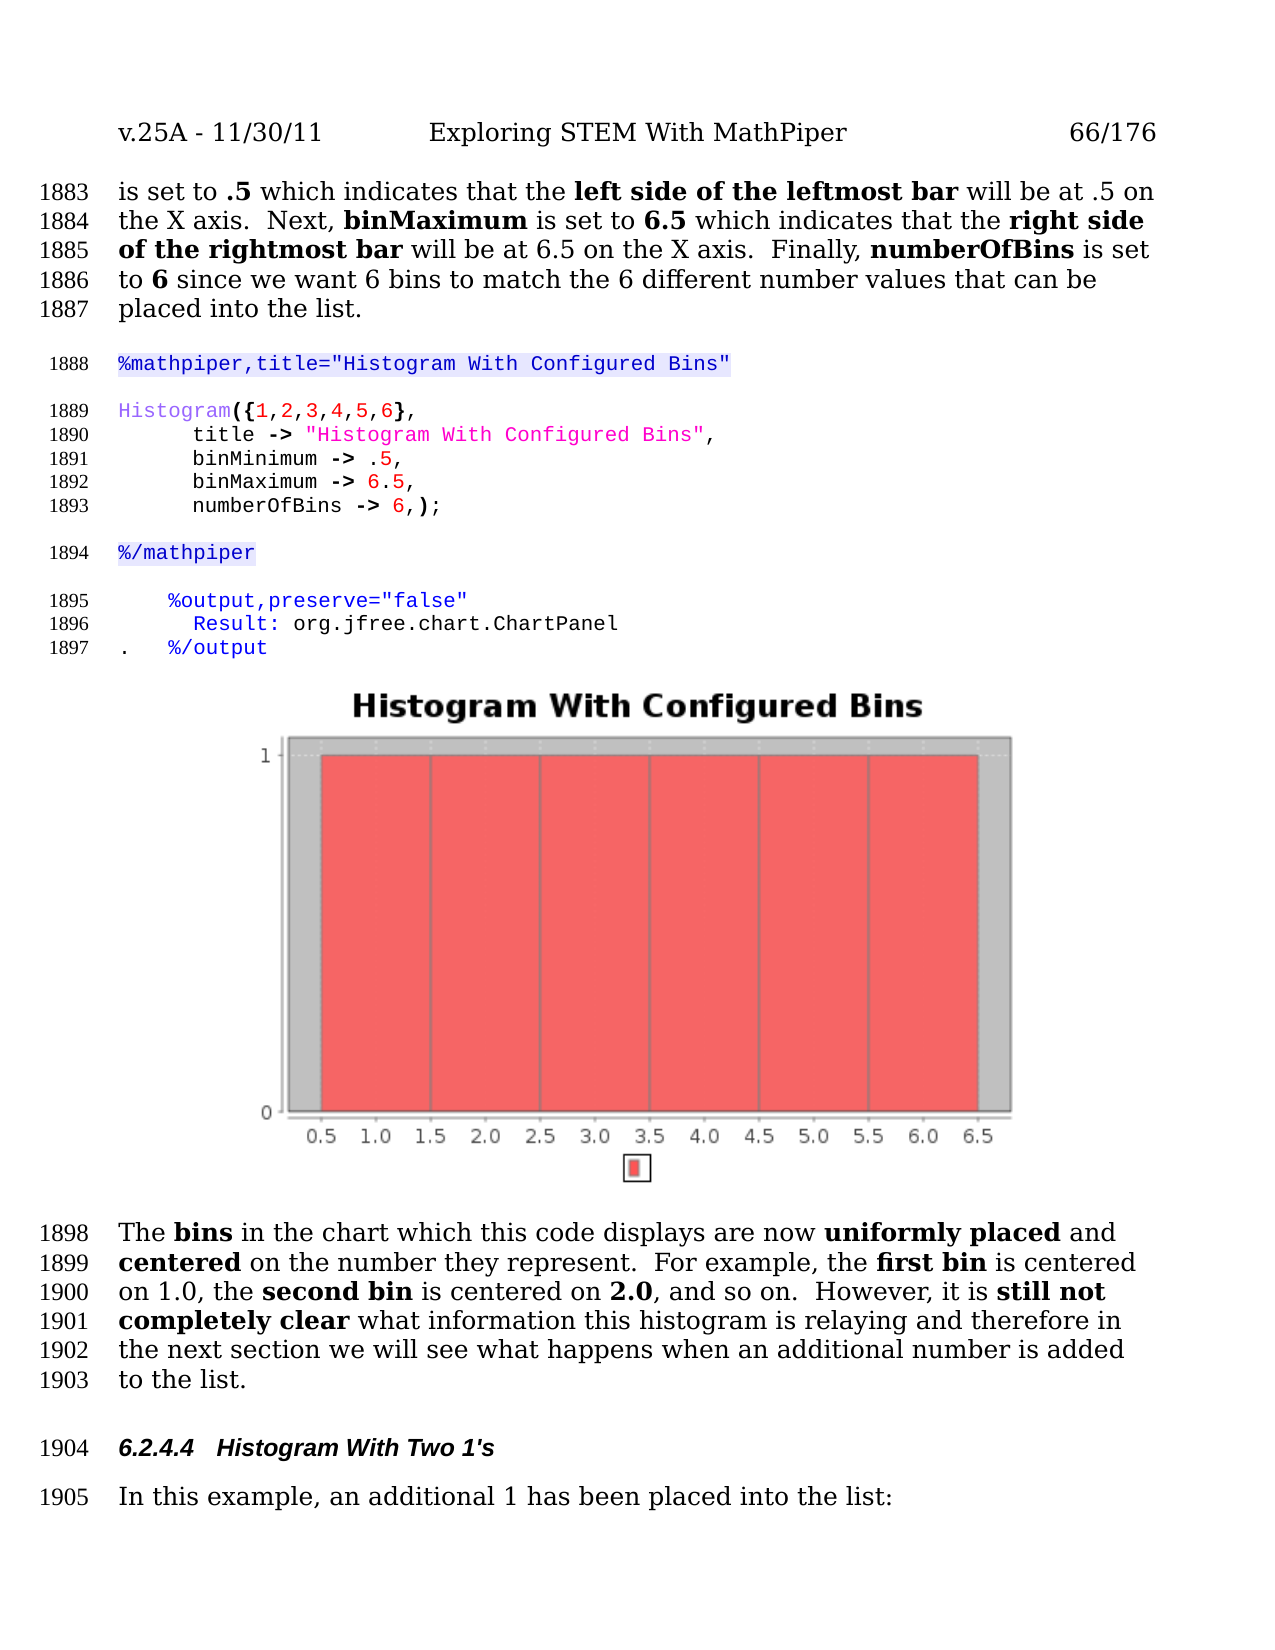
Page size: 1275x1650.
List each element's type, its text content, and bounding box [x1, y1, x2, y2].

text binMinimum -> .5, [118, 448, 1157, 471]
text is set to .5 which indicates that the left side of the leftmost bar will be at .5 on the X axis. Next, binMaximum is set to 6.5 which indicates that the right side of the rightmost bar will be at 6.5 on the X axis. Finally, numberOfBins is set to 6 since we want 6 bins to match the 6 different number values that can be placed into the list. [118, 177, 1157, 323]
subtitle Histogram With Two 1's [118, 1433, 1157, 1462]
text . %/output [118, 637, 1157, 661]
text %mathpiper,title="Histogram With Configured Bins" [118, 353, 1157, 377]
text Histogram({1,2,3,4,5,6}, [118, 400, 1157, 424]
picture [245, 686, 1030, 1184]
text %output,preserve="false" [118, 589, 1157, 613]
text numberOfBins -> 6,); [118, 495, 1157, 519]
text Result: org.jfree.chart.ChartPanel [118, 613, 1157, 637]
text The bins in the chart which this code displays are now uniformly placed and centered on the number they represent. For example, the first bin is centered on 1.0, the second bin is centered on 2.0, and so on. However, it is still not completely clear what information this histogram is relaying and therefore in the next section we will see what happens when an additional number is added to the list. [118, 1218, 1157, 1394]
text title -> "Histogram With Configured Bins", [118, 424, 1157, 448]
text In this example, an additional 1 has been placed into the list: [118, 1483, 1157, 1512]
text %/mathpiper [118, 542, 1157, 566]
text binMaximum -> 6.5, [118, 471, 1157, 495]
